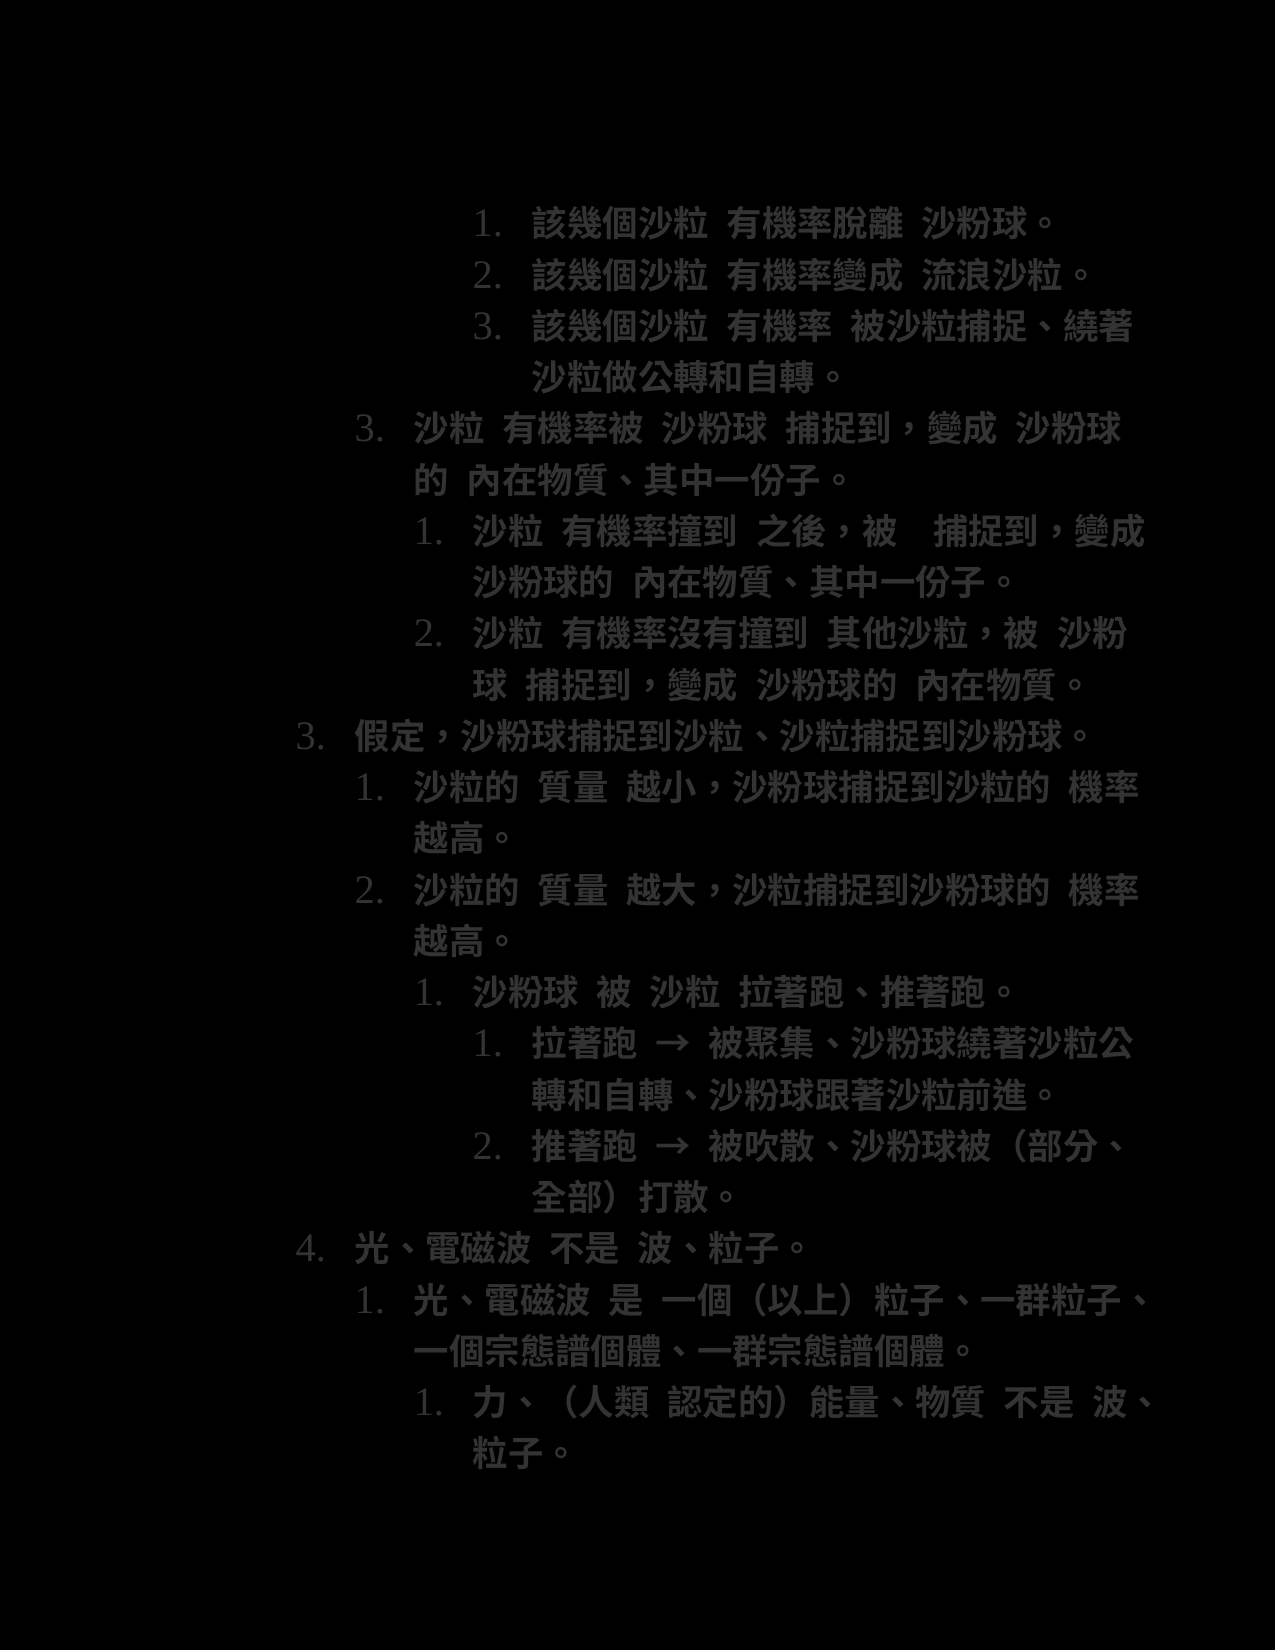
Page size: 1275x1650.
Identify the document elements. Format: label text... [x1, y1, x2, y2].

list 沙粒 有機率被 沙粉球 捕捉到，變成 沙粉球的 內在物質、其中一份子。 [354, 401, 1157, 503]
list 假定，沙粉球捕捉到沙粒、沙粒捕捉到沙粉球。 [295, 708, 1157, 759]
list 沙粒的 質量 越小，沙粉球捕捉到沙粒的 機率 越高。 [354, 759, 1157, 862]
list 沙粉球 被 沙粒 拉著跑、推著跑。 [413, 964, 1157, 1016]
list 拉著跑 → 被聚集、沙粉球繞著沙粒公轉和自轉、沙粉球跟著沙粒前進。 [472, 1016, 1157, 1118]
list 沙粒 有機率撞到 之後，被 捕捉到，變成 沙粉球的 內在物質、其中一份子。 [413, 503, 1157, 606]
list 光、電磁波 不是 波、粒子。 [295, 1221, 1157, 1272]
list 沙粒的 質量 越大，沙粒捕捉到沙粉球的 機率 越高。 [354, 862, 1157, 964]
list 光、電磁波 是 一個（以上）粒子、一群粒子、一個宗態譜個體、一群宗態譜個體。 [354, 1272, 1157, 1374]
list 該幾個沙粒 有機率變成 流浪沙粒。 [472, 247, 1157, 298]
list 力、（人類 認定的）能量、物質 不是 波、粒子。 [413, 1374, 1157, 1477]
list 該幾個沙粒 有機率 被沙粒捕捉、繞著沙粒做公轉和自轉。 [472, 298, 1157, 401]
list 推著跑 → 被吹散、沙粉球被（部分、全部）打散。（抽象例子，核分裂） [472, 1118, 1157, 1221]
list 沙粒 有機率沒有撞到 其他沙粒，被 沙粉球 捕捉到，變成 沙粉球的 內在物質。 [413, 606, 1157, 708]
list 該幾個沙粒 有機率脫離 沙粉球。 [472, 196, 1157, 247]
